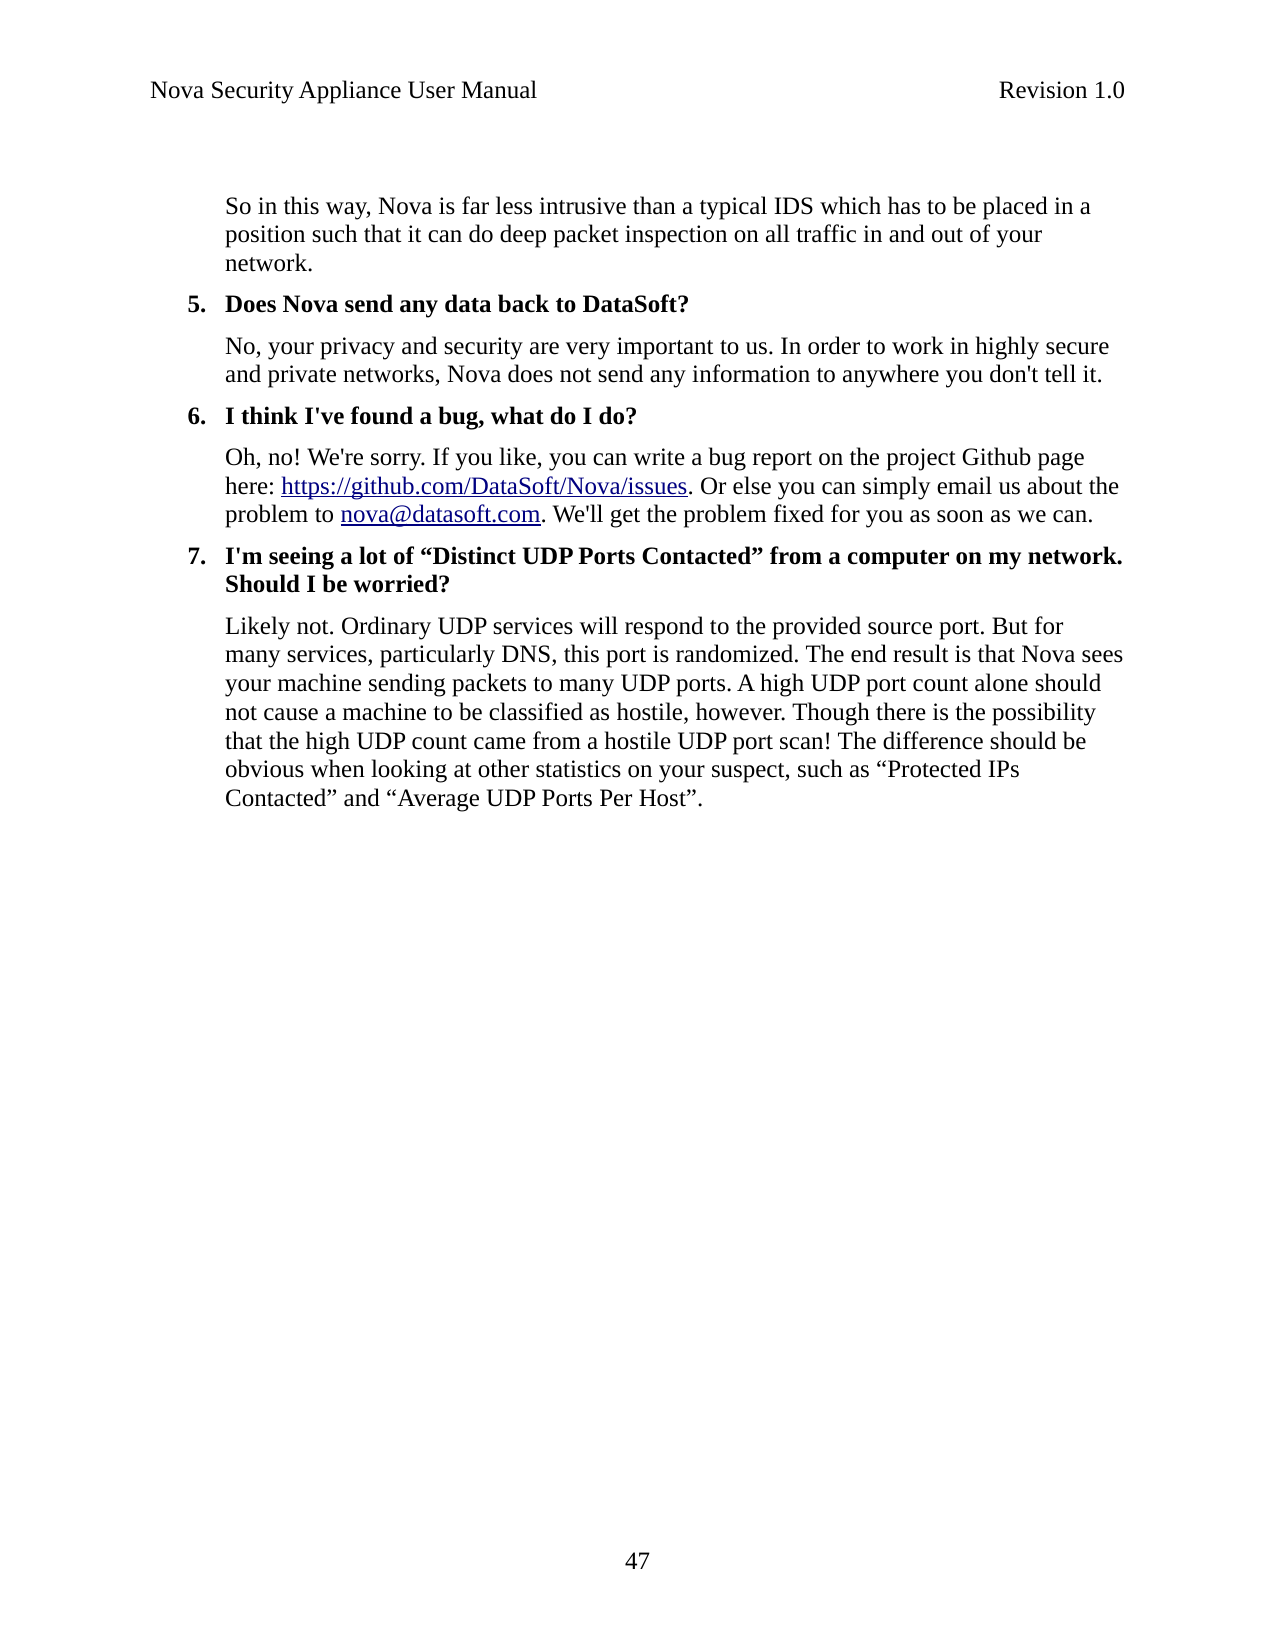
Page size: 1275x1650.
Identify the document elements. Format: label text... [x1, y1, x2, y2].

list Likely not. Ordinary UDP services will respond to the provided source port. But for many services, particularly DNS, this port is randomized. The end result is that Nova sees your machine sending packets to many UDP ports. A high UDP port count alone should not cause a machine to be classified as hostile, however. Though there is the possibility that the high UDP count came from a hostile UDP port scan! The difference should be obvious when looking at other statistics on your suspect, such as “Protected IPs Contacted” and “Average UDP Ports Per Host”. [187, 611, 1125, 812]
list Oh, no! We're sorry. If you like, you can write a bug report on the project Github page here: https://github.com/DataSoft/Nova/issues. Or else you can simply email us about the problem to nova@datasoft.com. We'll get the problem fixed for you as soon as we can. [187, 442, 1125, 528]
list I think I've found a bug, what do I do? [187, 401, 1125, 429]
list No, your privacy and security are very important to us. In order to work in highly secure and private networks, Nova does not send any information to anywhere you don't tell it. [187, 331, 1125, 388]
list Does Nova send any data back to DataSoft? [187, 289, 1125, 318]
list So in this way, Nova is far less intrusive than a typical IDS which has to be placed in a position such that it can do deep packet inspection on all traffic in and out of your network. [187, 191, 1125, 277]
list I'm seeing a lot of “Distinct UDP Ports Contacted” from a computer on my network. Should I be worried? [187, 541, 1125, 598]
